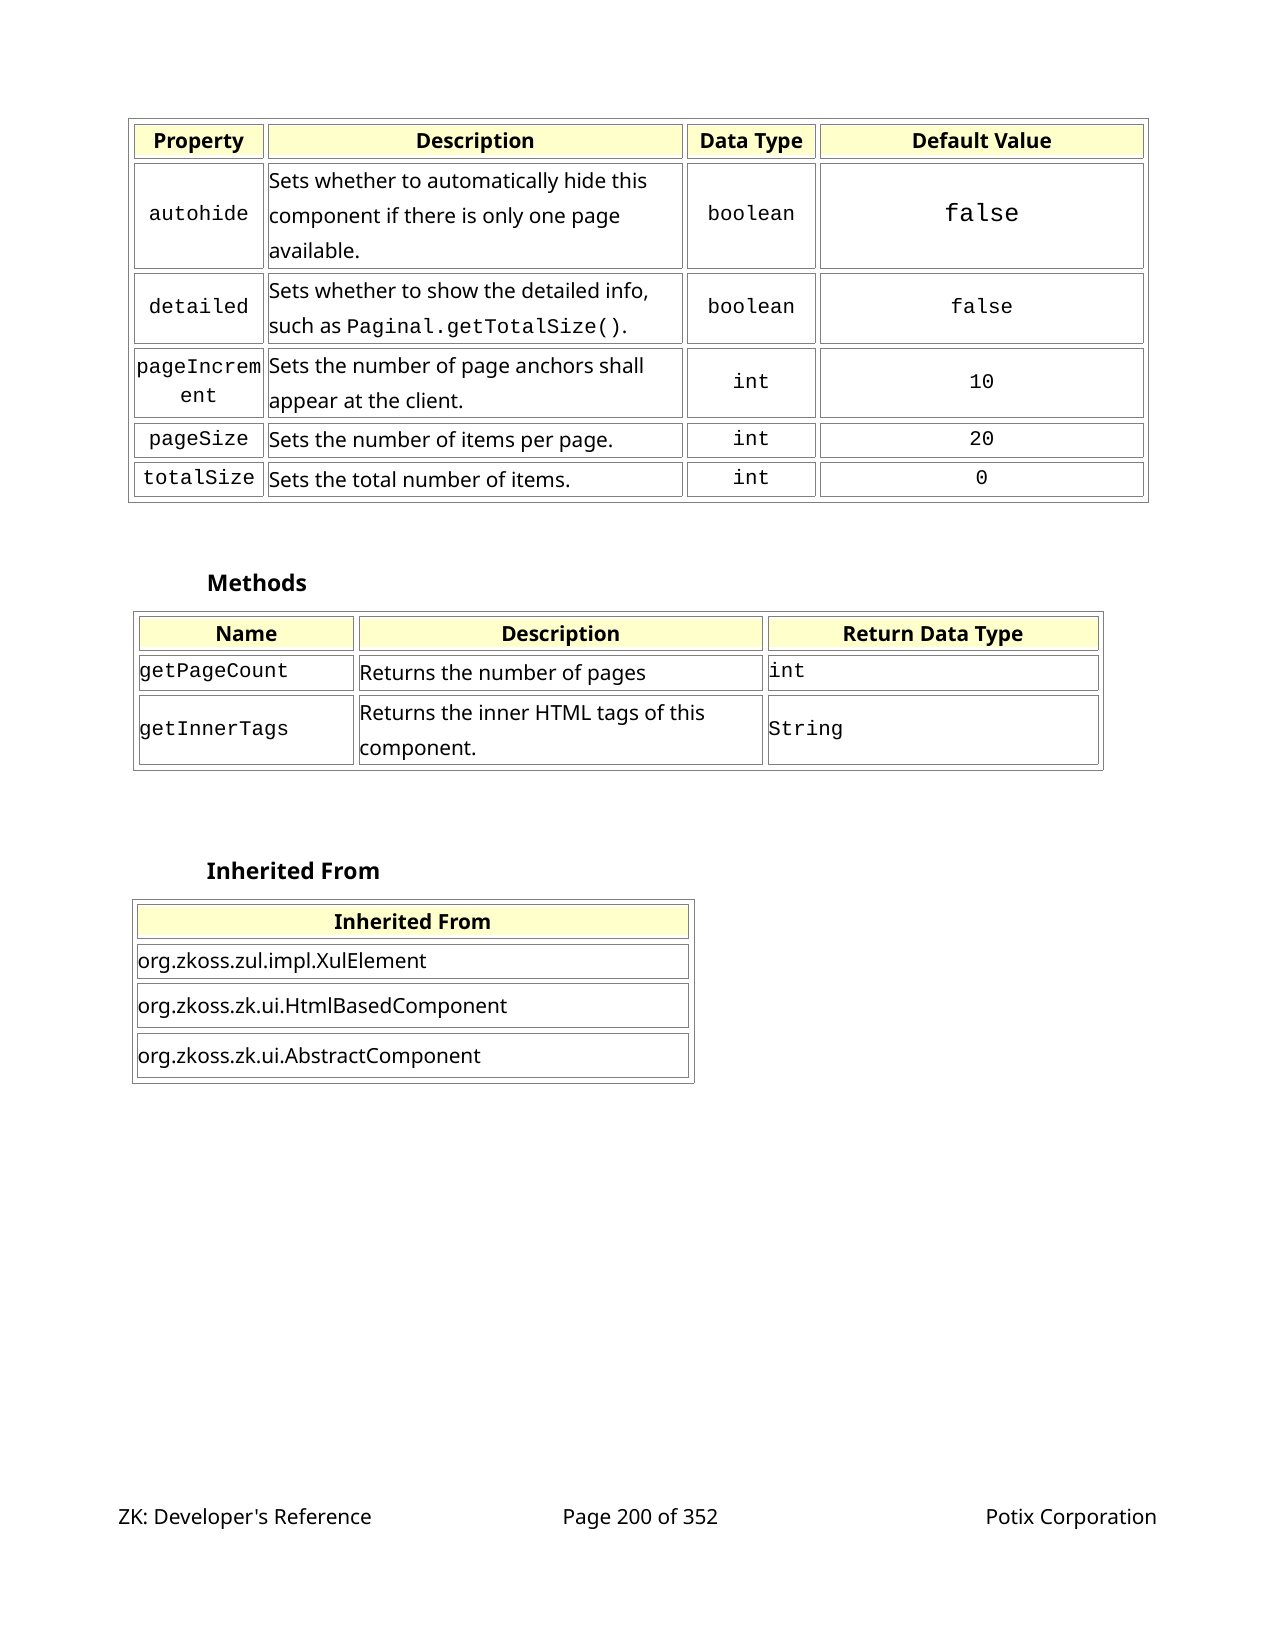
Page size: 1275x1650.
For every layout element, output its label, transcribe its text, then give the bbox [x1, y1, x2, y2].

table_cell Sets whether to automatically hide this component if there is only one page available. [266, 158, 685, 267]
subtitle Inherited From [207, 855, 1157, 886]
table_cell String [765, 690, 1101, 764]
table_cell getPageCount [136, 650, 356, 689]
table_header Data Type [685, 119, 817, 158]
table_cell org.zkoss.zk.ui.HtmlBasedComponent [134, 978, 691, 1027]
table_cell Sets the total number of items. [266, 457, 685, 496]
table_cell false [818, 268, 1146, 342]
table_header Description [266, 119, 685, 158]
table_header Default Value [818, 119, 1146, 158]
table_header Property [131, 119, 266, 158]
table_cell Returns the inner HTML tags of this component. [356, 690, 765, 764]
table_cell autohide [131, 158, 266, 267]
table_cell pageIncrement [131, 343, 266, 417]
table_cell 10 [818, 343, 1146, 417]
table_cell totalSize [131, 457, 266, 496]
table_cell Returns the number of pages [356, 650, 765, 689]
table_header Inherited From [134, 900, 691, 938]
table_header Name [136, 612, 356, 650]
table_cell org.zkoss.zul.impl.XulElement [134, 938, 691, 977]
table_cell int [765, 650, 1101, 689]
table_cell false [818, 158, 1146, 267]
table_cell int [685, 457, 817, 496]
table_cell pageSize [131, 417, 266, 457]
table_cell org.zkoss.zk.ui.AbstractComponent [134, 1027, 691, 1077]
table_cell 20 [818, 417, 1146, 457]
table_header Description [356, 612, 765, 650]
table_cell int [685, 343, 817, 417]
table_cell 0 [818, 457, 1146, 496]
table_cell boolean [685, 268, 817, 342]
subtitle Methods [207, 567, 1157, 598]
table_cell Sets whether to show the detailed info, such as Paginal.getTotalSize(). [266, 268, 685, 342]
table_cell getInnerTags [136, 690, 356, 764]
table_cell detailed [131, 268, 266, 342]
table_cell Sets the number of items per page. [266, 417, 685, 457]
table_cell int [685, 417, 817, 457]
table_cell boolean [685, 158, 817, 267]
table_header Return Data Type [765, 612, 1101, 650]
table_cell Sets the number of page anchors shall appear at the client. [266, 343, 685, 417]
